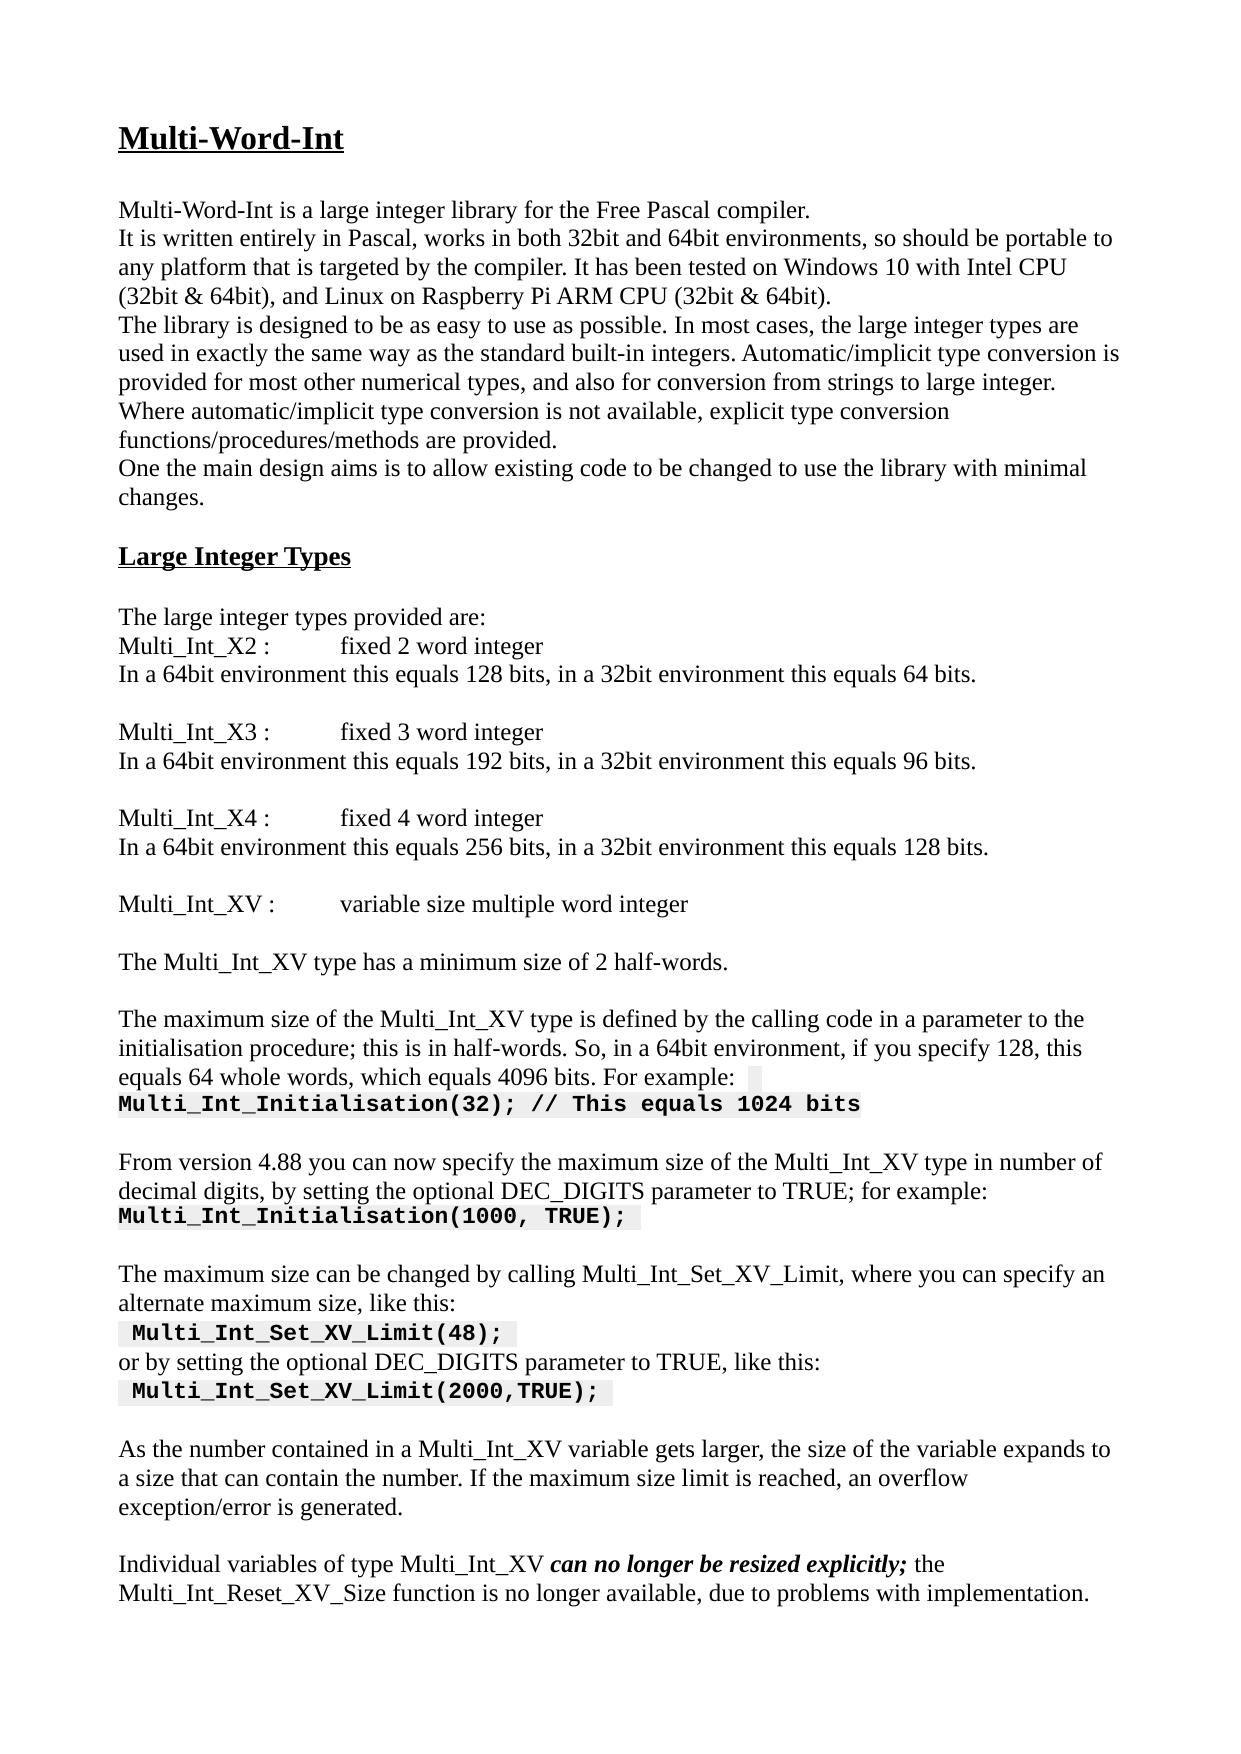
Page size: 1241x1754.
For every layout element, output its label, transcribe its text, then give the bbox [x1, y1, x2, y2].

text Multi-Word-Int is a large integer library for the Free Pascal compiler. [118, 195, 1122, 223]
text In a 64bit environment this equals 256 bits, in a 32bit environment this equals 128 bits. [118, 832, 1122, 861]
text Multi_Int_Set_XV_Limit(48); [118, 1317, 1122, 1347]
text Large Integer Types [118, 540, 1122, 571]
text Multi_Int_X4 : fixed 4 word integer [118, 803, 1122, 832]
text It is written entirely in Pascal, works in both 32bit and 64bit environments, so should be portable to any platform that is targeted by the compiler. It has been tested on Windows 10 with Intel CPU (32bit & 64bit), and Linux on Raspberry Pi ARM CPU (32bit & 64bit). [118, 223, 1122, 310]
text or by setting the optional DEC_DIGITS parameter to TRUE, like this: [118, 1347, 1122, 1376]
text Multi_Int_Set_XV_Limit(2000,TRUE); [118, 1376, 1122, 1406]
text The maximum size of the Multi_Int_XV type is defined by the calling code in a parameter to the initialisation procedure; this is in half-words. So, in a 64bit environment, if you specify 128, this equals 64 whole words, which equals 4096 bits. For example: Multi_Int_Initialisation(32); // This equals 1024 bits [118, 1004, 1122, 1118]
text The library is designed to be as easy to use as possible. In most cases, the large integer types are used in exactly the same way as the standard built-in integers. Automatic/implicit type conversion is provided for most other numerical types, and also for conversion from strings to large integer. Where automatic/implicit type conversion is not available, explicit type conversion functions/procedures/methods are provided. [118, 310, 1122, 453]
text The large integer types provided are: [118, 602, 1122, 631]
text Multi_Int_XV : variable size multiple word integer [118, 889, 1122, 918]
text One the main design aims is to allow existing code to be changed to use the library with minimal changes. [118, 453, 1122, 511]
text Multi-Word-Int [118, 118, 1122, 156]
text As the number contained in a Multi_Int_XV variable gets larger, the size of the variable expands to a size that can contain the number. If the maximum size limit is reached, an overflow exception/error is generated. [118, 1434, 1122, 1521]
text From version 4.88 you can now specify the maximum size of the Multi_Int_XV type in number of decimal digits, by setting the optional DEC_DIGITS parameter to TRUE; for example: [118, 1147, 1122, 1204]
text Individual variables of type Multi_Int_XV can no longer be resized explicitly; the Multi_Int_Reset_XV_Size function is no longer available, due to problems with implementation. [118, 1549, 1122, 1607]
text Multi_Int_X2 : fixed 2 word integer [118, 631, 1122, 659]
text Multi_Int_Initialisation(1000, TRUE); [118, 1204, 1122, 1230]
text In a 64bit environment this equals 128 bits, in a 32bit environment this equals 64 bits. [118, 659, 1122, 688]
text Multi_Int_X3 : fixed 3 word integer [118, 717, 1122, 746]
text The Multi_Int_XV type has a minimum size of 2 half-words. [118, 947, 1122, 976]
text In a 64bit environment this equals 192 bits, in a 32bit environment this equals 96 bits. [118, 746, 1122, 774]
text The maximum size can be changed by calling Multi_Int_Set_XV_Limit, where you can specify an alternate maximum size, like this: [118, 1259, 1122, 1317]
